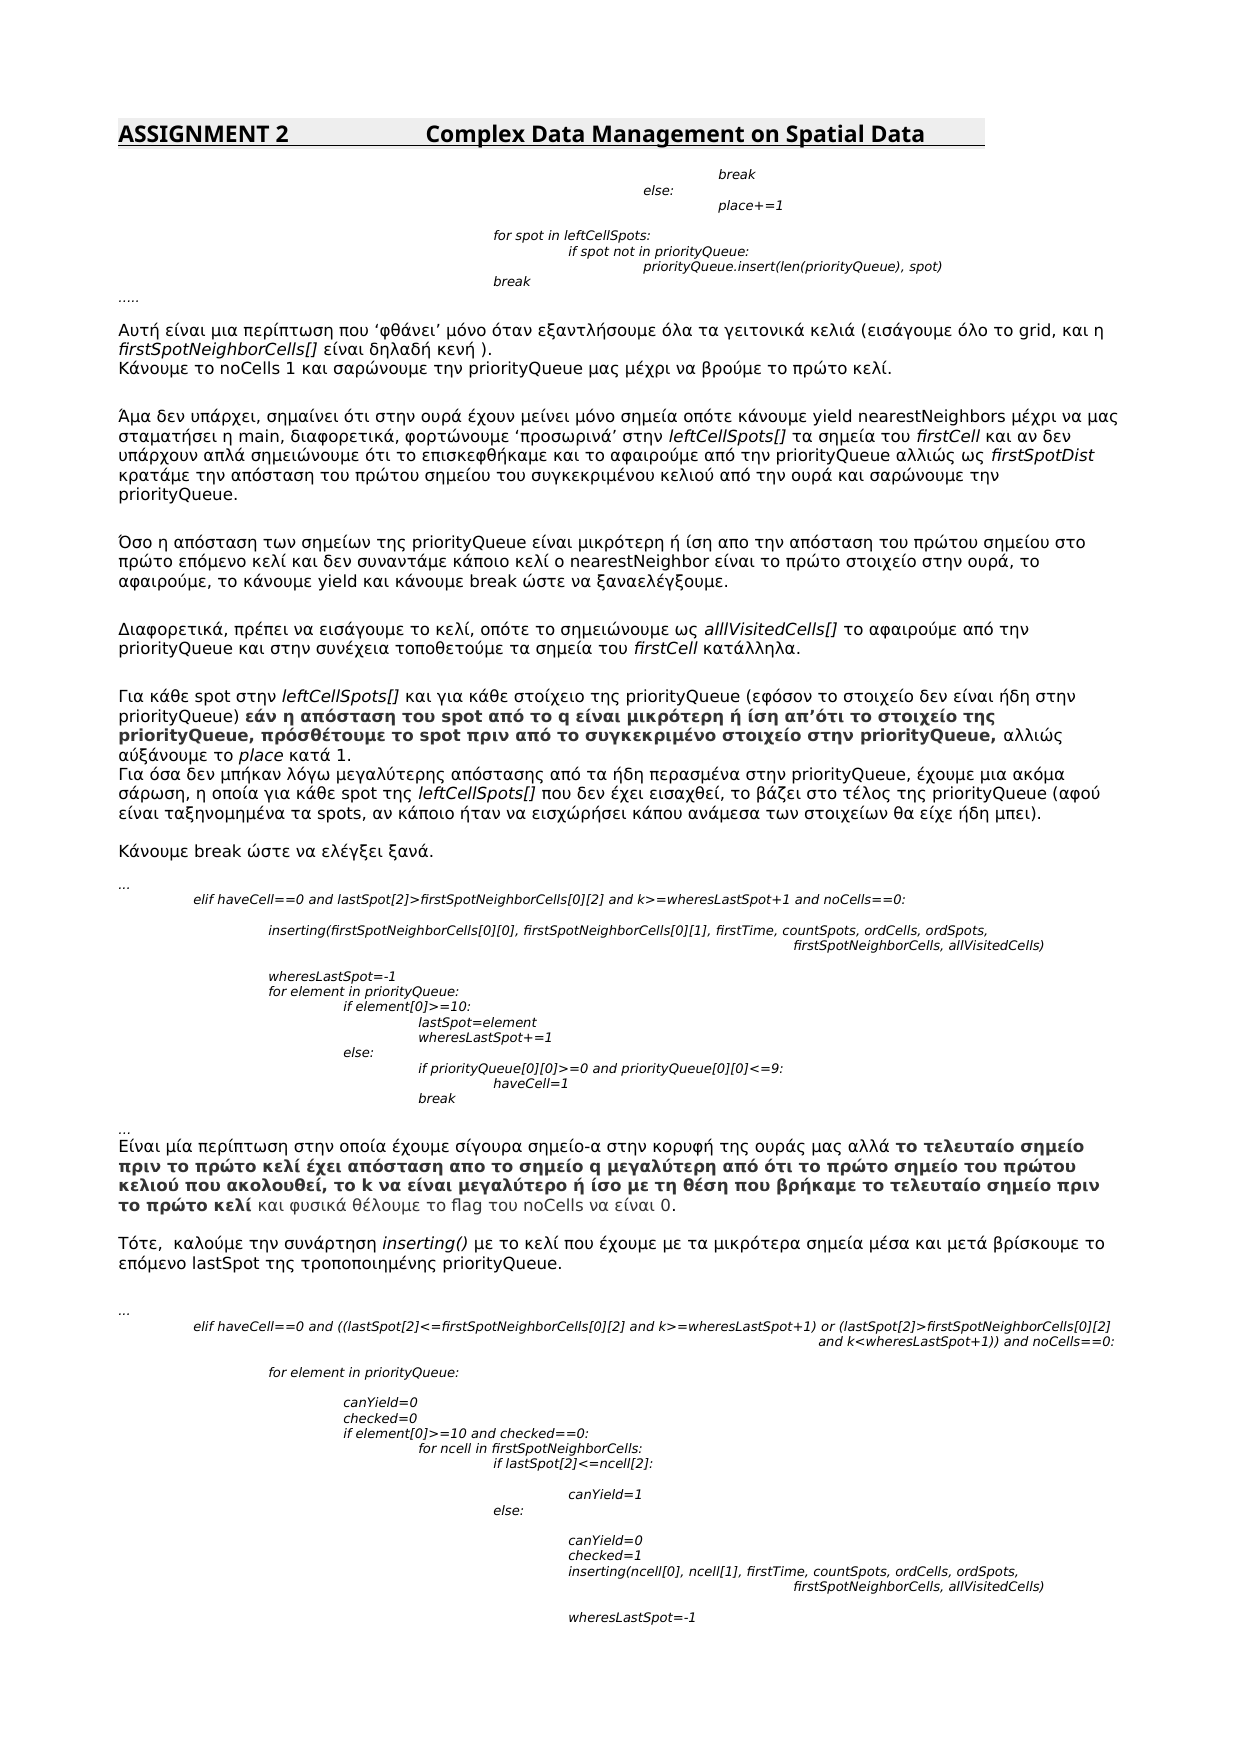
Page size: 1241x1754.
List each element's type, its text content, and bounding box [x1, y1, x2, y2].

text else: [118, 1046, 1122, 1061]
text … [118, 1122, 1122, 1137]
text ….. [118, 290, 1122, 305]
text if element[0]>=10: [118, 999, 1122, 1015]
text lastSpot=element [118, 1015, 1122, 1030]
text Είναι μία περίπτωση στην οποία έχουμε σίγουρα σημείο-α στην κορυφή της ουράς μας αλλά το τελευταίο σημείο πριν το πρώτο κελί έχει απόσταση απο το σημείο q μεγαλύτερη από ότι το πρώτο σημείο του πρώτου κελιού που ακολουθεί, το k να είναι μεγαλύτερο ή ίσο με τη θέση που βρήκαμε το τελευταίο σημείο πριν το πρώτο κελί και φυσικά θέλουμε το flag του noCells να είναι 0. [118, 1137, 1122, 1215]
text else: [118, 183, 1122, 198]
text break [118, 167, 1122, 183]
text Κάνουμε break ώστε να ελέγξει ξανά. [118, 842, 1122, 862]
text elif haveCell==0 and lastSpot[2]>firstSpotNeighborCells[0][2] and k>=wheresLastSpot+1 and noCells==0: [118, 892, 1122, 908]
text wheresLastSpot=-1 [118, 969, 1122, 984]
text haveCell=1 [118, 1076, 1122, 1091]
text canYield=1 [118, 1487, 1122, 1503]
text elif haveCell==0 and ((lastSpot[2]<=firstSpotNeighborCells[0][2] and k>=wheresLastSpot+1) or (lastSpot[2]>firstSpotNeighborCells[0][2] and k<wheresLastSpot+1)) and noCells==0: [118, 1319, 1122, 1349]
text if lastSpot[2]<=ncell[2]: [118, 1457, 1122, 1472]
text else: [118, 1503, 1122, 1518]
text break [118, 1091, 1122, 1107]
text canYield=0 [118, 1533, 1122, 1549]
text canYield=0 [118, 1396, 1122, 1411]
text wheresLastSpot=-1 [118, 1610, 1122, 1625]
text Τότε, καλούμε την συνάρτηση inserting() με το κελί που έχουμε με τα μικρότερα σημεία μέσα και μετά βρίσκουμε το επόμενο lastSpot της τροποποιημένης priorityQueue. [118, 1234, 1122, 1273]
text Για κάθε spot στην leftCellSpots[] και για κάθε στοίχειο της priorityQueue (εφόσον το στοιχείο δεν είναι ήδη στην priorityQueue) εάν η απόσταση του spot από το q είναι μικρότερη ή ίση απ’ότι το στοιχείο της priorityQueue, πρόσθέτουμε το spot πριν από το συγκεκριμένο στοιχείο στην priorityQueue, αλλιώς αύξάνουμε το place κατά 1. [118, 687, 1122, 765]
text Διαφορετικά, πρέπει να εισάγουμε το κελί, οπότε το σημειώνουμε ως alllVisitedCells[] το αφαιρούμε από την priorityQueue και στην συνέχεια τοποθετούμε τα σημεία του firstCell κατάλληλα. [118, 620, 1122, 659]
text for element in priorityQueue: [118, 984, 1122, 999]
text checked=1 [118, 1549, 1122, 1564]
text if priorityQueue[0][0]>=0 and priorityQueue[0][0]<=9: [118, 1061, 1122, 1076]
text wheresLastSpot+=1 [118, 1030, 1122, 1046]
text if element[0]>=10 and checked==0: [118, 1426, 1122, 1441]
text Κάνουμε το noCells 1 και σαρώνουμε την priorityQueue μας μέχρι να βρούμε το πρώτο κελί. [118, 359, 1122, 379]
text ... [118, 1304, 1122, 1319]
text Αυτή είναι μια περίπτωση που ‘φθάνει’ μόνο όταν εξαντλήσουμε όλα τα γειτονικά κελιά (εισάγουμε όλο το grid, και η firstSpotNeighborCells[] είναι δηλαδή κενή ). [118, 321, 1122, 359]
text inserting(ncell[0], ncell[1], firstTime, countSpots, ordCells, ordSpots, firstSpotNeighborCells, allVisitedCells) [118, 1564, 1122, 1594]
text for element in priorityQueue: [118, 1365, 1122, 1380]
text priorityQueue.insert(len(priorityQueue), spot) [118, 259, 1122, 274]
text break [118, 274, 1122, 290]
text ... [118, 877, 1122, 892]
text for ncell in firstSpotNeighborCells: [118, 1441, 1122, 1457]
text Άμα δεν υπάρχει, σημαίνει ότι στην ουρά έχουν μείνει μόνο σημεία οπότε κάνουμε yield nearestNeighbors μέχρι να μας σταματήσει η main, διαφορετικά, φορτώνουμε ‘προσωρινά’ στην leftCellSpots[] τα σημεία του firstCell και αν δεν υπάρχουν απλά σημειώνουμε ότι το επισκεφθήκαμε και το αφαιρούμε από την priorityQueue αλλιώς ως firstSpotDist κρατάμε την απόσταση του πρώτου σημείου του συγκεκριμένου κελιού από την ουρά και σαρώνουμε την priorityQueue. [118, 407, 1122, 504]
text Όσο η απόσταση των σημείων της priorityQueue είναι μικρότερη ή ίση απο την απόσταση του πρώτου σημείου στο πρώτο επόμενο κελί και δεν συναντάμε κάποιο κελί ο nearestNeighbor είναι το πρώτο στοιχείο στην ουρά, το αφαιρούμε, το κάνουμε yield και κάνουμε break ώστε να ξαναελέγξουμε. [118, 533, 1122, 591]
text for spot in leftCellSpots: [118, 229, 1122, 244]
text Για όσα δεν μπήκαν λόγω μεγαλύτερης απόστασης από τα ήδη περασμένα στην priorityQueue, έχουμε μια ακόμα σάρωση, η οποία για κάθε spot της leftCellSpots[] που δεν έχει εισαχθεί, το βάζει στο τέλος της priorityQueue (αφού είναι ταξηνομημένα τα spots, αν κάποιο ήταν να εισχώρήσει κάπου ανάμεσα των στοιχείων θα είχε ήδη μπει). [118, 765, 1122, 823]
text if spot not in priorityQueue: [118, 244, 1122, 259]
text checked=0 [118, 1411, 1122, 1426]
text inserting(firstSpotNeighborCells[0][0], firstSpotNeighborCells[0][1], firstTime, countSpots, ordCells, ordSpots, firstSpotNeighborCells, allVisitedCells) [118, 923, 1122, 954]
text place+=1 [118, 198, 1122, 213]
